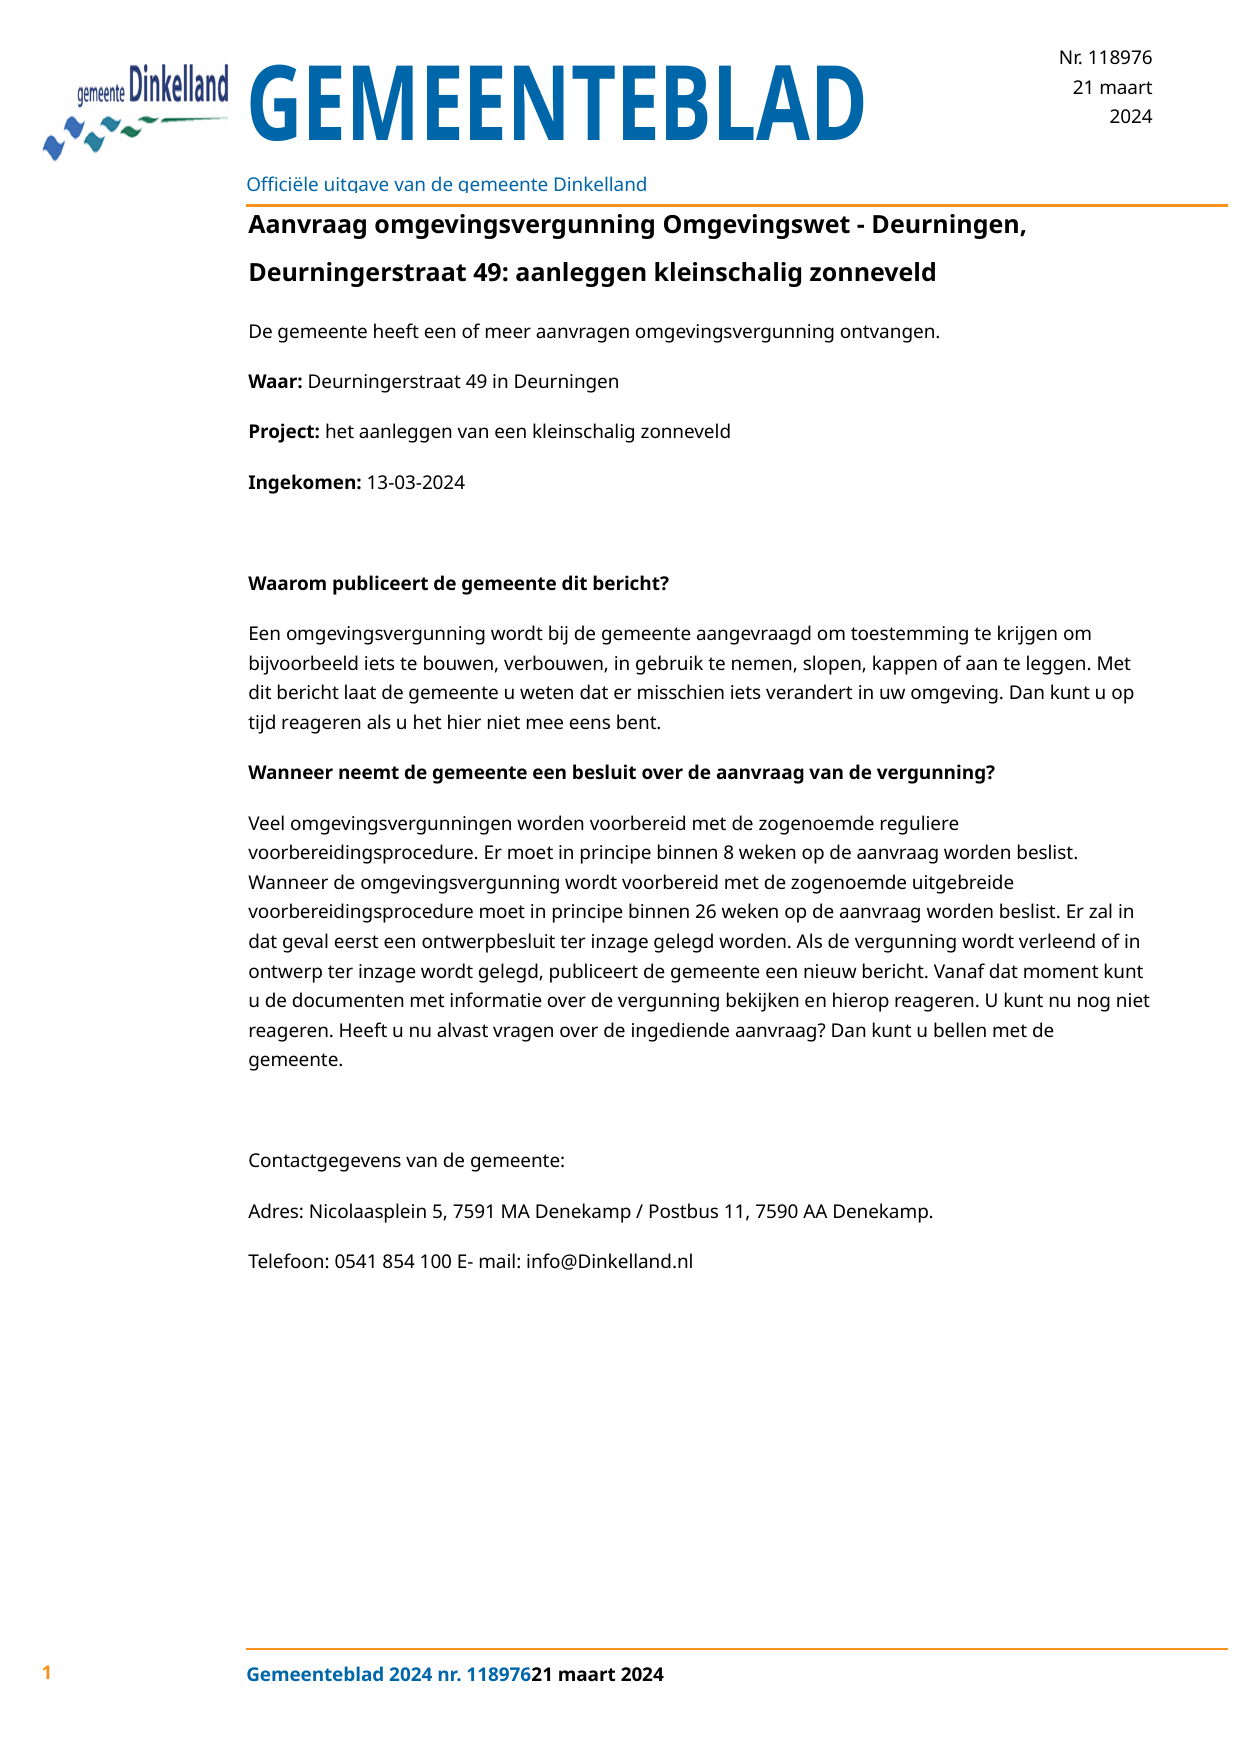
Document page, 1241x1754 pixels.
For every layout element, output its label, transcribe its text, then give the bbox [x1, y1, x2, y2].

text Adres: Nicolaasplein 5, 7591 MA Denekamp / Postbus 11, 7590 AA Denekamp. [248, 1198, 1152, 1224]
text Project: het aanleggen van een kleinschalig zonneveld [248, 419, 1152, 444]
text Contactgegevens van de gemeente: [248, 1147, 1152, 1173]
text Waarom publiceert de gemeente dit bericht? [248, 570, 1152, 596]
text Wanneer neemt de gemeente een besluit over de aanvraag van de vergunning? [248, 759, 1152, 785]
text Telefoon: 0541 854 100 E- mail: info@Dinkelland.nl [248, 1248, 1152, 1274]
text Veel omgevingsvergunningen worden voorbereid met de zogenoemde reguliere voorbereidingsprocedure. Er moet in principe binnen 8 weken op de aanvraag worden beslist. Wanneer de omgevingsvergunning wordt voorbereid met de zogenoemde uitgebreide voorbereidingsprocedure moet in principe binnen 26 weken op de aanvraag worden beslist. Er zal in dat geval eerst een ontwerpbesluit ter inzage gelegd worden. Als de vergunning wordt verleend of in ontwerp ter inzage wordt gelegd, publiceert de gemeente een nieuw bericht. Vanaf dat moment kunt u de documenten met informatie over de vergunning bekijken en hierop reageren. U kunt nu nog niet reageren. Heeft u nu alvast vragen over de ingediende aanvraag? Dan kunt u bellen met de gemeente. [248, 810, 1152, 1072]
picture [41, 47, 231, 172]
text Waar: Deurningerstraat 49 in Deurningen [248, 368, 1152, 394]
text Aanvraag omgevingsvergunning Omgevingswet - Deurningen, Deurningerstraat 49: aanleggen kleinschalig zonneveld [248, 207, 1152, 288]
text Ingekomen: 13-03-2024 [248, 469, 1152, 495]
text Een omgevingsvergunning wordt bij de gemeente aangevraagd om toestemming te krijgen om bijvoorbeeld iets te bouwen, verbouwen, in gebruik te nemen, slopen, kappen of aan te leggen. Met dit bericht laat de gemeente u weten dat er misschien iets verandert in uw omgeving. Dan kunt u op tijd reageren als u het hier niet mee eens bent. [248, 620, 1152, 735]
text De gemeente heeft een of meer aanvragen omgevingsvergunning ontvangen. [248, 318, 1152, 344]
